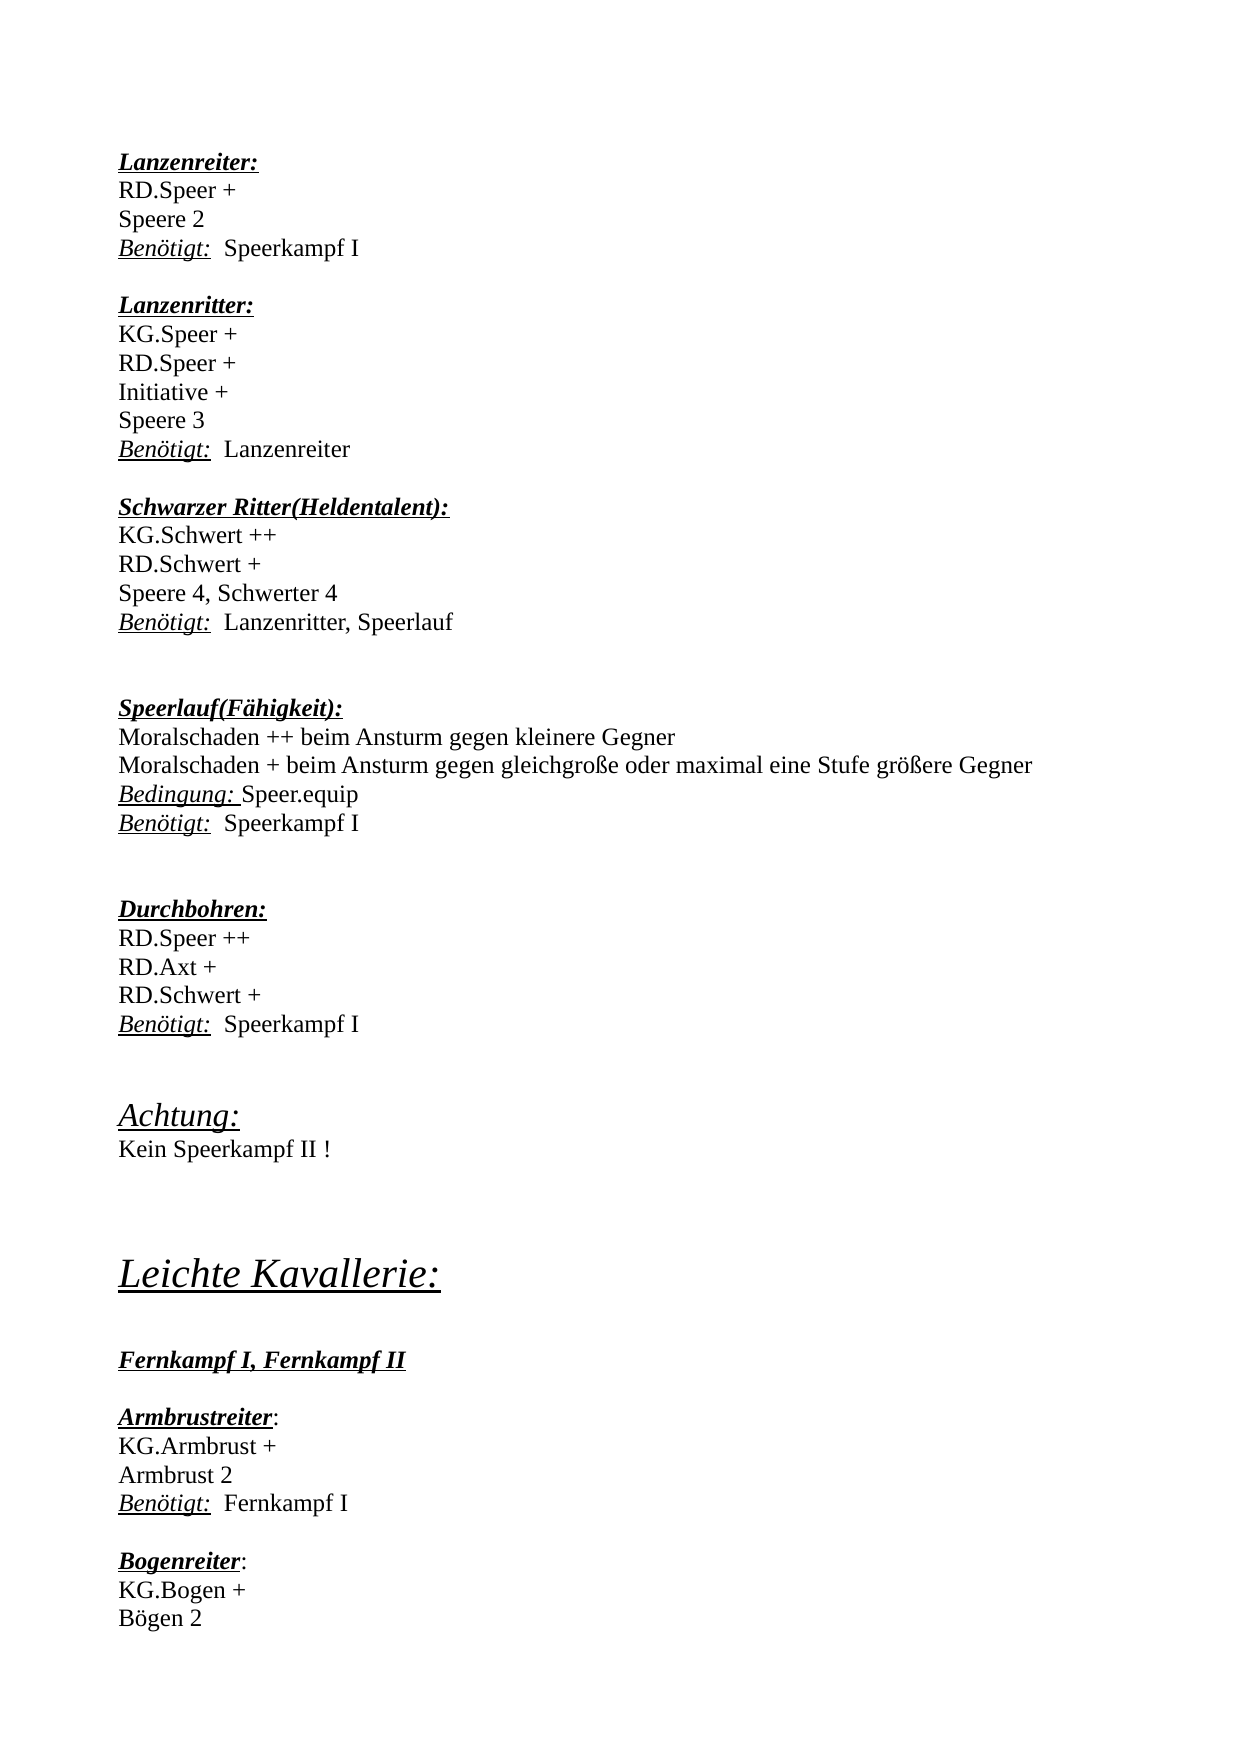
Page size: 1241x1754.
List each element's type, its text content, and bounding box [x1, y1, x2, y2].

text Achtung: [118, 1096, 1122, 1134]
text Speere 2 [118, 204, 1122, 233]
text Benötigt: Speerkampf I [118, 1009, 1122, 1038]
text Speere 4, Schwerter 4 [118, 578, 1122, 607]
text RD.Speer + [118, 176, 1122, 204]
text Speerlauf(Fähigkeit): [118, 693, 1122, 722]
text Bedingung: Speer.equip [118, 779, 1122, 808]
text Armbrust 2 [118, 1460, 1122, 1488]
text Moralschaden + beim Ansturm gegen gleichgroße oder maximal eine Stufe größere Gegner [118, 751, 1122, 779]
text KG.Armbrust + [118, 1431, 1122, 1460]
text KG.Speer + [118, 319, 1122, 348]
text Benötigt: Speerkampf I [118, 233, 1122, 262]
text Leichte Kavallerie: [118, 1249, 1122, 1297]
text Lanzenreiter: [118, 147, 1122, 176]
text Moralschaden ++ beim Ansturm gegen kleinere Gegner [118, 722, 1122, 751]
text Durchbohren: [118, 894, 1122, 923]
text Benötigt: Lanzenreiter [118, 434, 1122, 463]
text RD.Axt + [118, 952, 1122, 981]
text Bogenreiter: [118, 1546, 1122, 1575]
text RD.Speer + [118, 348, 1122, 377]
text KG.Bogen + [118, 1575, 1122, 1603]
text KG.Schwert ++ [118, 521, 1122, 549]
text Kein Speerkampf II ! [118, 1134, 1122, 1163]
text Benötigt: Speerkampf I [118, 808, 1122, 837]
text Initiative + [118, 377, 1122, 406]
text RD.Schwert + [118, 549, 1122, 578]
text Armbrustreiter: [118, 1402, 1122, 1431]
text Fernkampf I, Fernkampf II [118, 1345, 1122, 1373]
text Bögen 2 [118, 1603, 1122, 1632]
text Speere 3 [118, 406, 1122, 434]
text Benötigt: Lanzenritter, Speerlauf [118, 607, 1122, 636]
text Schwarzer Ritter(Heldentalent): [118, 492, 1122, 521]
text RD.Speer ++ [118, 923, 1122, 952]
text Lanzenritter: [118, 291, 1122, 319]
text Benötigt: Fernkampf I [118, 1488, 1122, 1517]
text RD.Schwert + [118, 981, 1122, 1009]
